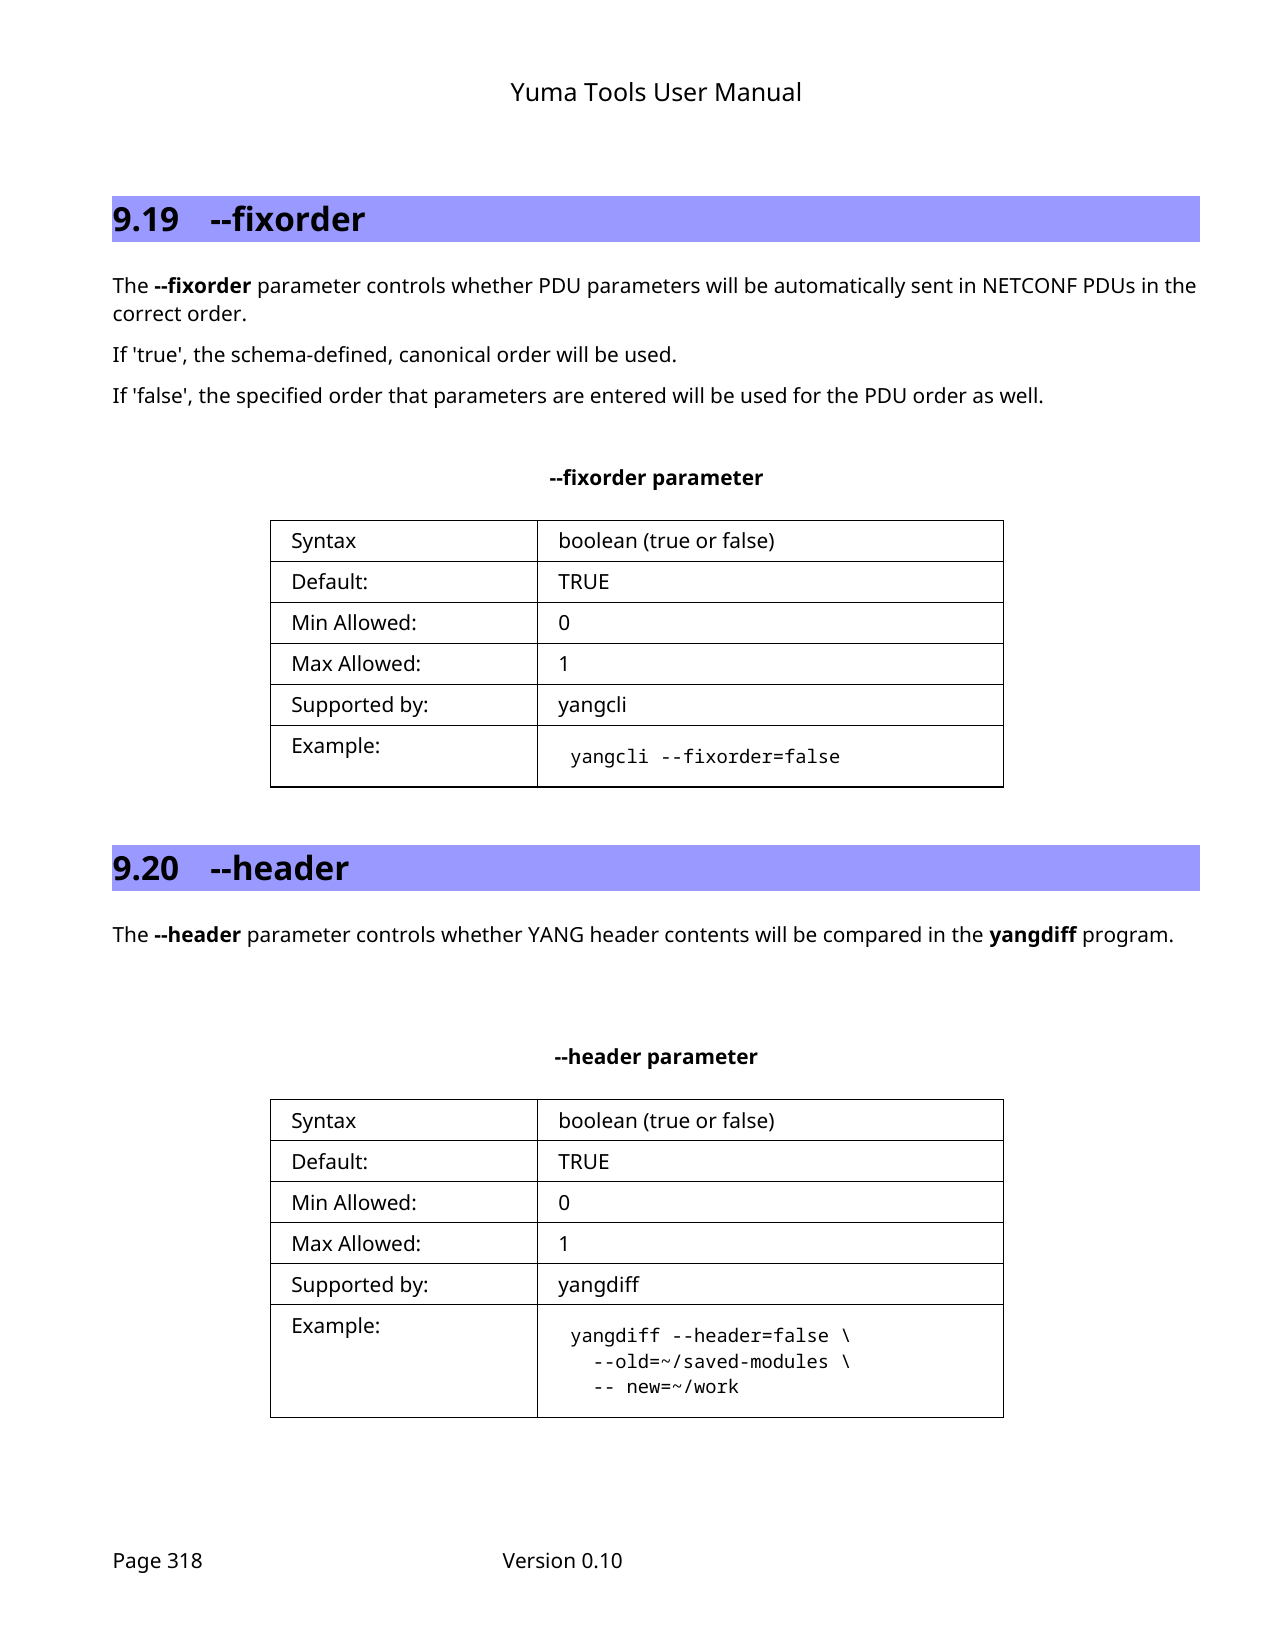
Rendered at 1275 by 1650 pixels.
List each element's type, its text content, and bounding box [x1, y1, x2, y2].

table_cell Min Allowed: [271, 1182, 537, 1222]
table_cell Example: [271, 726, 537, 786]
table_cell yangcli --fixorder=false [538, 726, 1003, 786]
table_cell 1 [538, 1223, 1003, 1263]
table_cell yangdiff --header=false \ --old=~/saved-modules \ -- new=~/work [538, 1305, 1003, 1417]
table_cell Max Allowed: [271, 1223, 537, 1263]
table_cell Example: [271, 1305, 537, 1417]
table_header Syntax [271, 521, 537, 561]
table_cell Default: [271, 562, 537, 602]
table_cell Supported by: [271, 1264, 537, 1304]
text If 'true', the schema-defined, canonical order will be used. [112, 340, 1200, 368]
table_cell 1 [538, 644, 1003, 683]
table_cell yangdiff [538, 1264, 1003, 1304]
text If 'false', the specified order that parameters are entered will be used for the PDU order as well. [112, 381, 1200, 409]
table_cell TRUE [538, 1141, 1003, 1181]
subtitle --header parameter [127, 1042, 1185, 1071]
table_header boolean (true or false) [538, 521, 1003, 561]
table_cell 0 [538, 603, 1003, 643]
subtitle --header [112, 845, 1200, 891]
subtitle --fixorder parameter [127, 463, 1185, 491]
table_cell Max Allowed: [271, 644, 537, 683]
table_cell Default: [271, 1141, 537, 1181]
text The --header parameter controls whether YANG header contents will be compared in the yangdiff program. [112, 920, 1200, 948]
table_cell yangcli [538, 685, 1003, 724]
table_cell TRUE [538, 562, 1003, 602]
subtitle --fixorder [112, 196, 1200, 242]
table_header boolean (true or false) [538, 1100, 1003, 1140]
table_cell 0 [538, 1182, 1003, 1222]
table_header Syntax [271, 1100, 537, 1140]
text The --fixorder parameter controls whether PDU parameters will be automatically sent in NETCONF PDUs in the correct order. [112, 271, 1200, 328]
table_cell Supported by: [271, 685, 537, 724]
table_cell Min Allowed: [271, 603, 537, 643]
